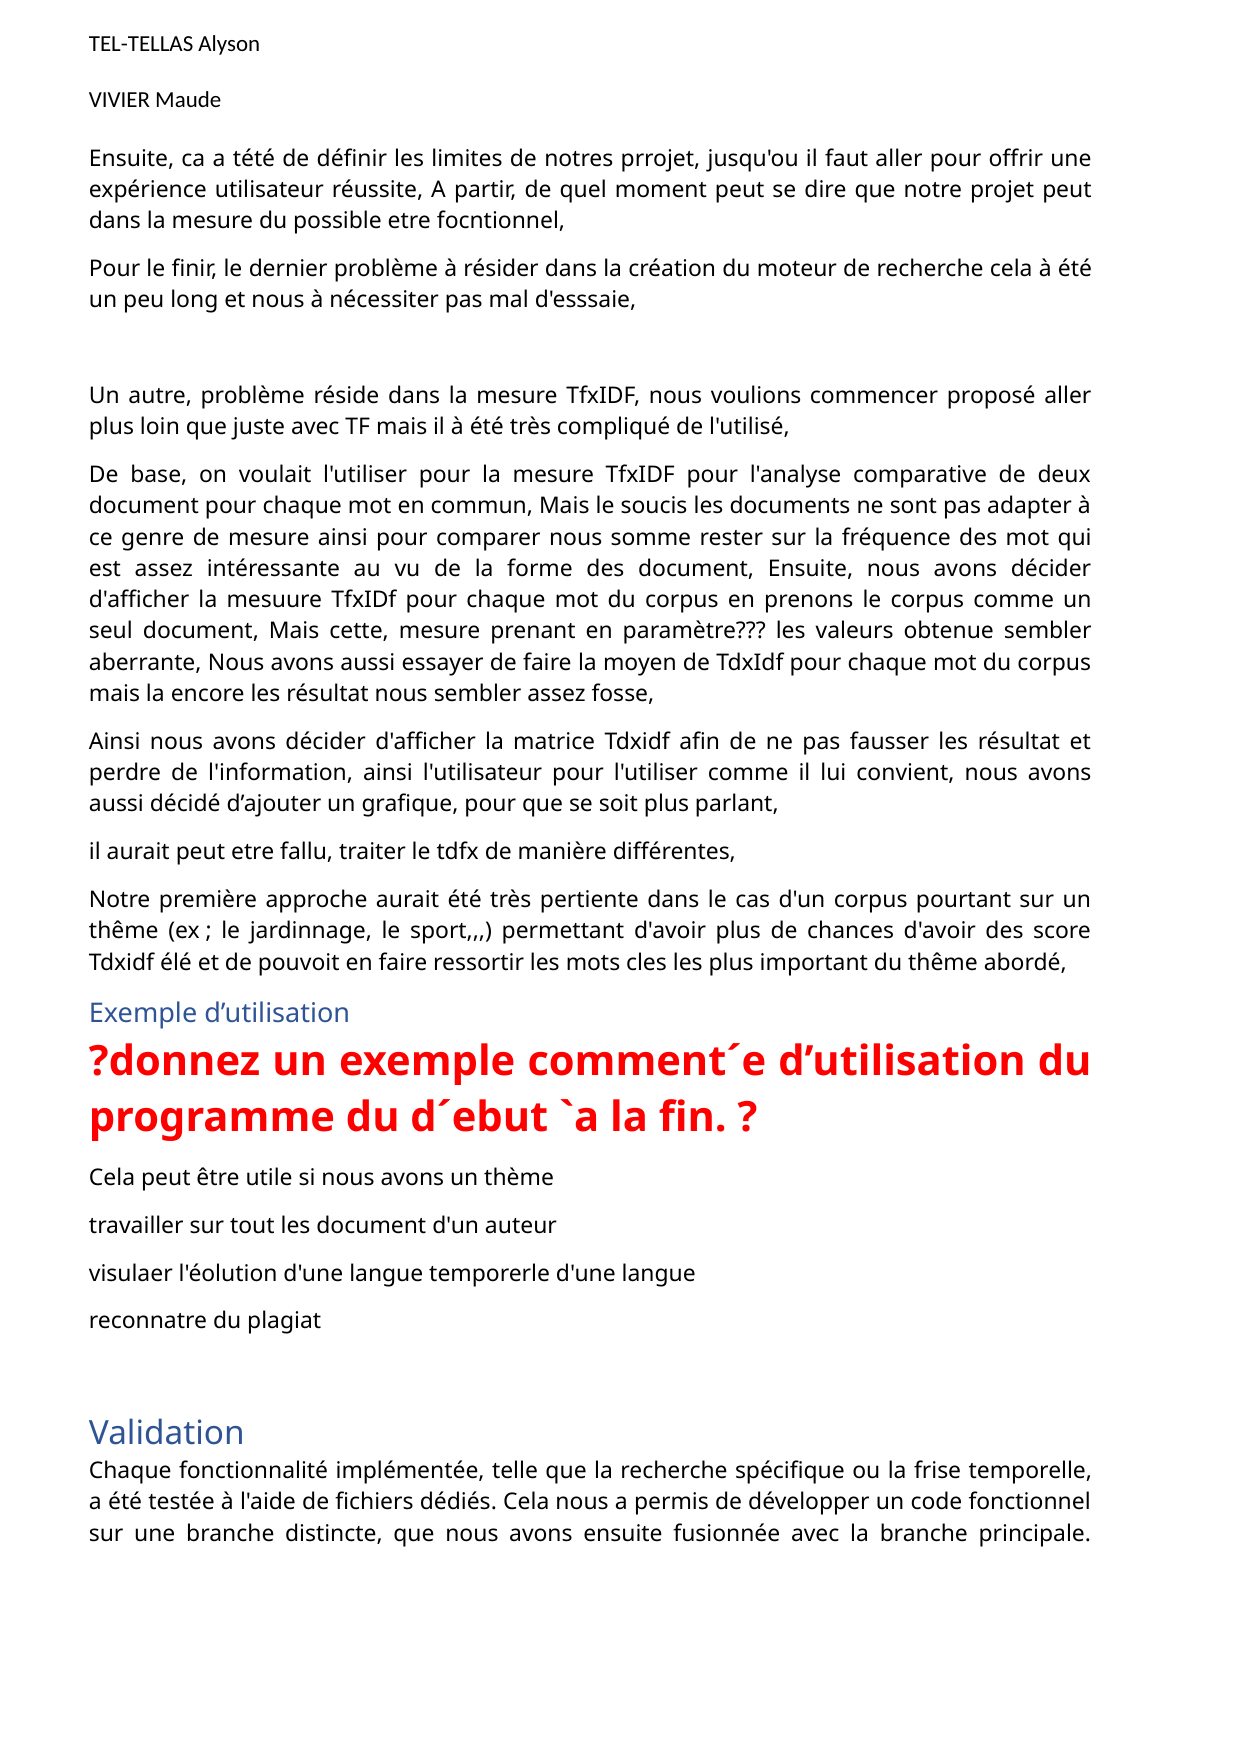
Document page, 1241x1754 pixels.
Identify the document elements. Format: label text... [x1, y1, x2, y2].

text reconnatre du plagiat [89, 1304, 1092, 1336]
subtitle Exemple d’utilisation [89, 994, 1092, 1031]
text visulaer l'éolution d'une langue temporerle d'une langue [89, 1257, 1092, 1288]
text Notre première approche aurait été très pertiente dans le cas d'un corpus pourtant sur un thême (ex ; le jardinnage, le sport,,,) permettant d'avoir plus de chances d'avoir des score Tdxidf élé et de pouvoit en faire ressortir les mots cles les plus important du thême abordé, [89, 883, 1092, 977]
text Chaque fonctionnalité implémentée, telle que la recherche spécifique ou la frise temporelle, a été testée à l'aide de fichiers dédiés. Cela nous a permis de développer un code fonctionnel sur une branche distincte, que nous avons ensuite fusionnée avec la branche principale. [89, 1454, 1092, 1548]
text De base, on voulait l'utiliser pour la mesure TfxIDF pour l'analyse comparative de deux document pour chaque mot en commun, Mais le soucis les documents ne sont pas adapter à ce genre de mesure ainsi pour comparer nous somme rester sur la fréquence des mot qui est assez intéressante au vu de la forme des document, Ensuite, nous avons décider d'afficher la mesuure TfxIDf pour chaque mot du corpus en prenons le corpus comme un seul document, Mais cette, mesure prenant en paramètre??? les valeurs obtenue sembler aberrante, Nous avons aussi essayer de faire la moyen de TdxIdf pour chaque mot du corpus mais la encore les résultat nous sembler assez fosse, [89, 458, 1092, 708]
text il aurait peut etre fallu, traiter le tdfx de manière différentes, [89, 835, 1092, 867]
text travailler sur tout les document d'un auteur [89, 1209, 1092, 1240]
text Cela peut être utile si nous avons un thème [89, 1161, 1092, 1192]
text Ensuite, ca a tété de définir les limites de notres prrojet, jusqu'ou il faut aller pour offrir une expérience utilisateur réussite, A partir, de quel moment peut se dire que notre projet peut dans la mesure du possible etre focntionnel, [89, 142, 1092, 235]
text ?donnez un exemple comment´e d’utilisation du programme du d´ebut `a la fin. ? [89, 1031, 1092, 1144]
text Pour le finir, le dernier problème à résider dans la création du moteur de recherche cela à été un peu long et nous à nécessiter pas mal d'esssaie, [89, 252, 1092, 314]
subtitle Validation [89, 1409, 1092, 1454]
text Ainsi nous avons décider d'afficher la matrice Tdxidf afin de ne pas fausser les résultat et perdre de l'information, ainsi l'utilisateur pour l'utiliser comme il lui convient, nous avons aussi décidé d’ajouter un grafique, pour que se soit plus parlant, [89, 725, 1092, 819]
text Un autre, problème réside dans la mesure TfxIDF, nous voulions commencer proposé aller plus loin que juste avec TF mais il à été très compliqué de l'utilisé, [89, 379, 1092, 442]
